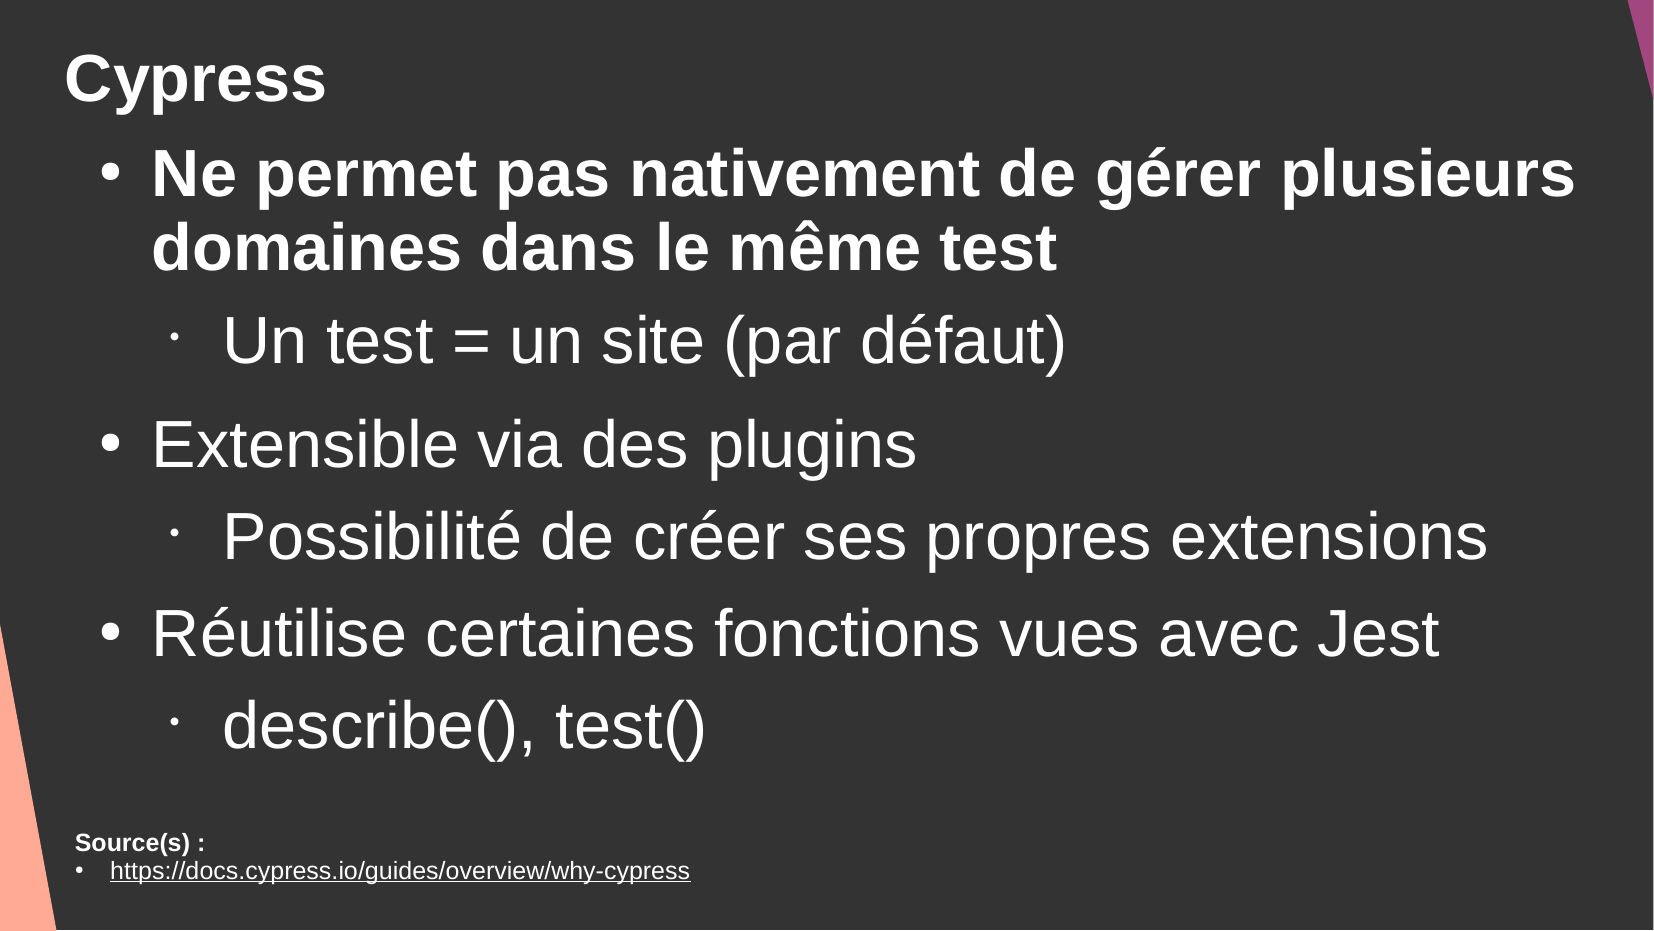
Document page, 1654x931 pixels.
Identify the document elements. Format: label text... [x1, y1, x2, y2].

text_box Source(s) : https://docs.cypress.io/guides/overview/why-cypress [60, 821, 1546, 906]
title Cypress [64, 40, 1635, 116]
list Ne permet pas nativement de gérer plusieurs domaines dans le même test Un test = un site (par défaut) Extensible via des plugins Possibilité de créer ses propres extensions Réutilise certaines fonctions vues avec Jest describe(), test() [80, 135, 1620, 804]
text_box [1627, 0, 1654, 103]
text_box [0, 624, 57, 931]
